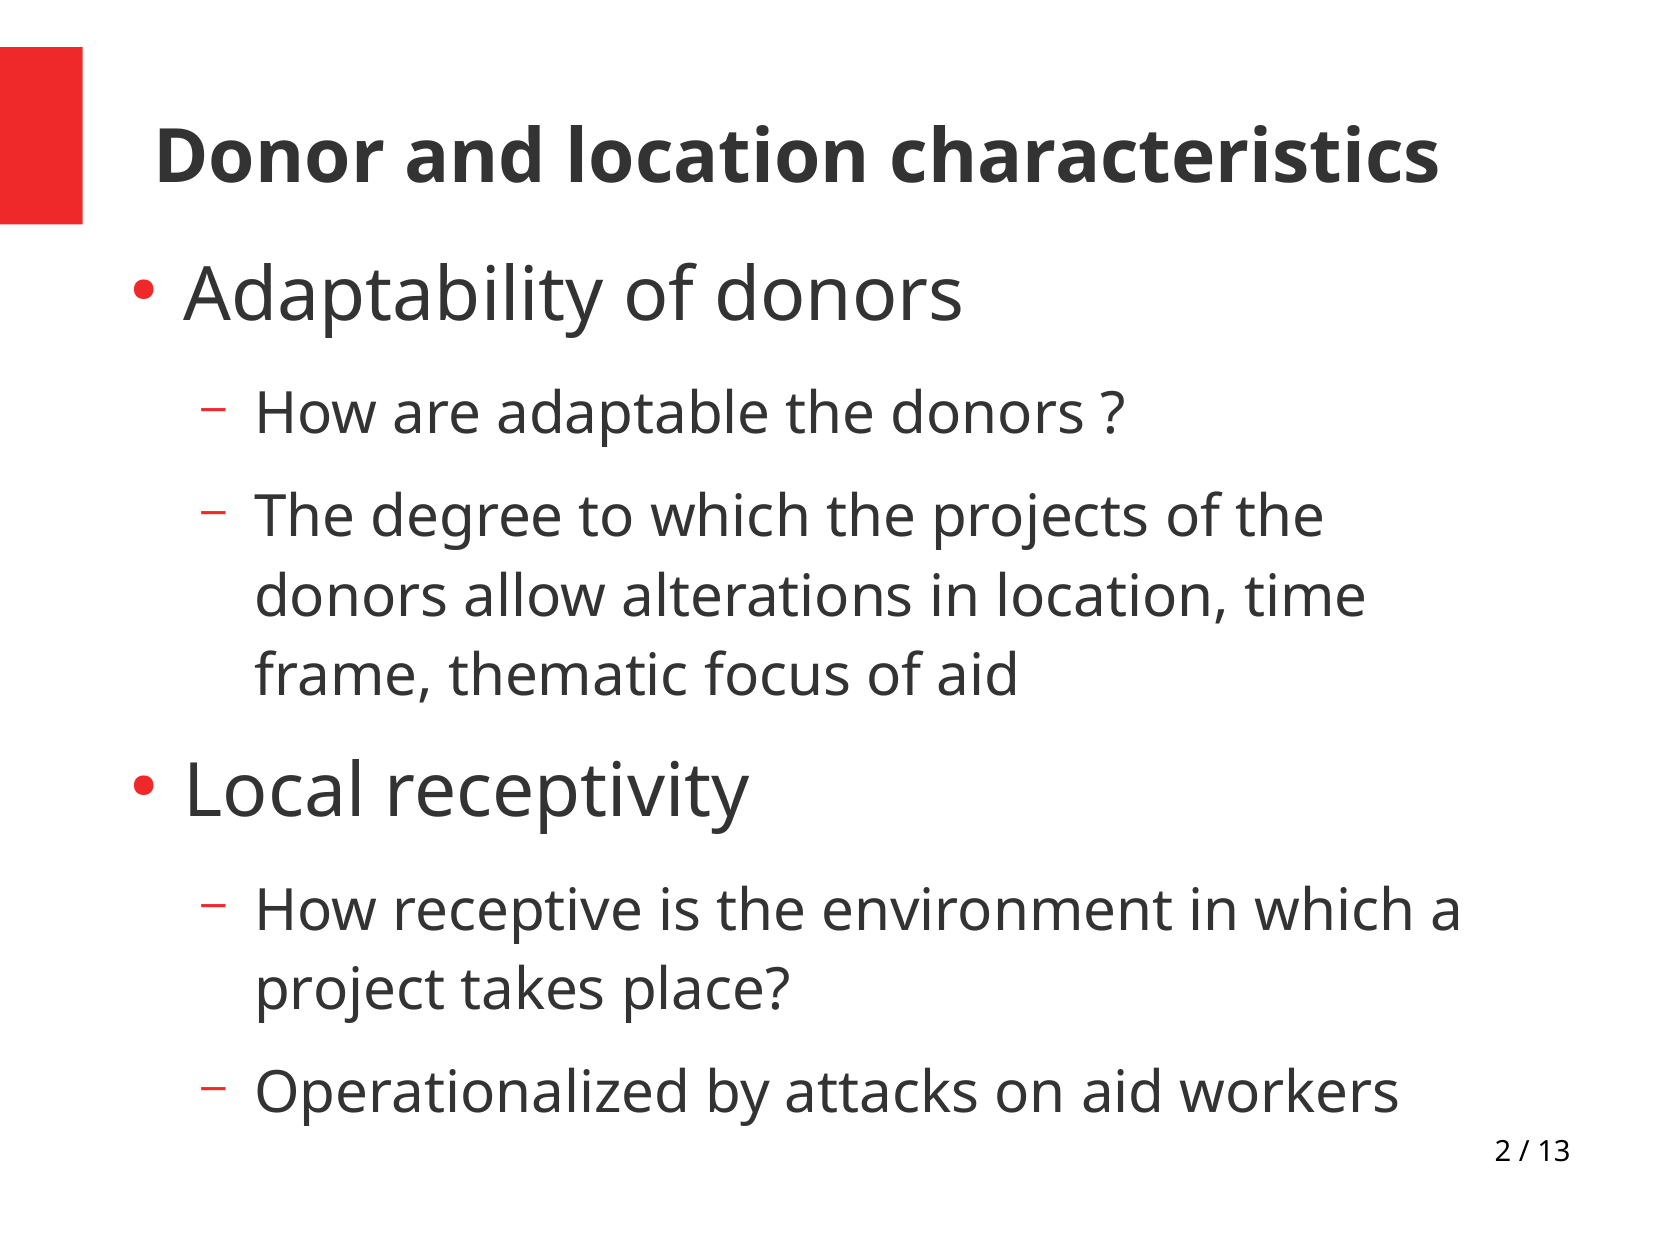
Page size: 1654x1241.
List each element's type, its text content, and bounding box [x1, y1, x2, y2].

title Donor and location characteristics [118, 49, 1571, 257]
list Adaptability of donors How are adaptable the donors ? The degree to which the projects of the donors allow alterations in location, time frame, thematic focus of aid Local receptivity How receptive is the environment in which a project takes place? Operationalized by attacks on aid workers [112, 240, 1531, 1141]
